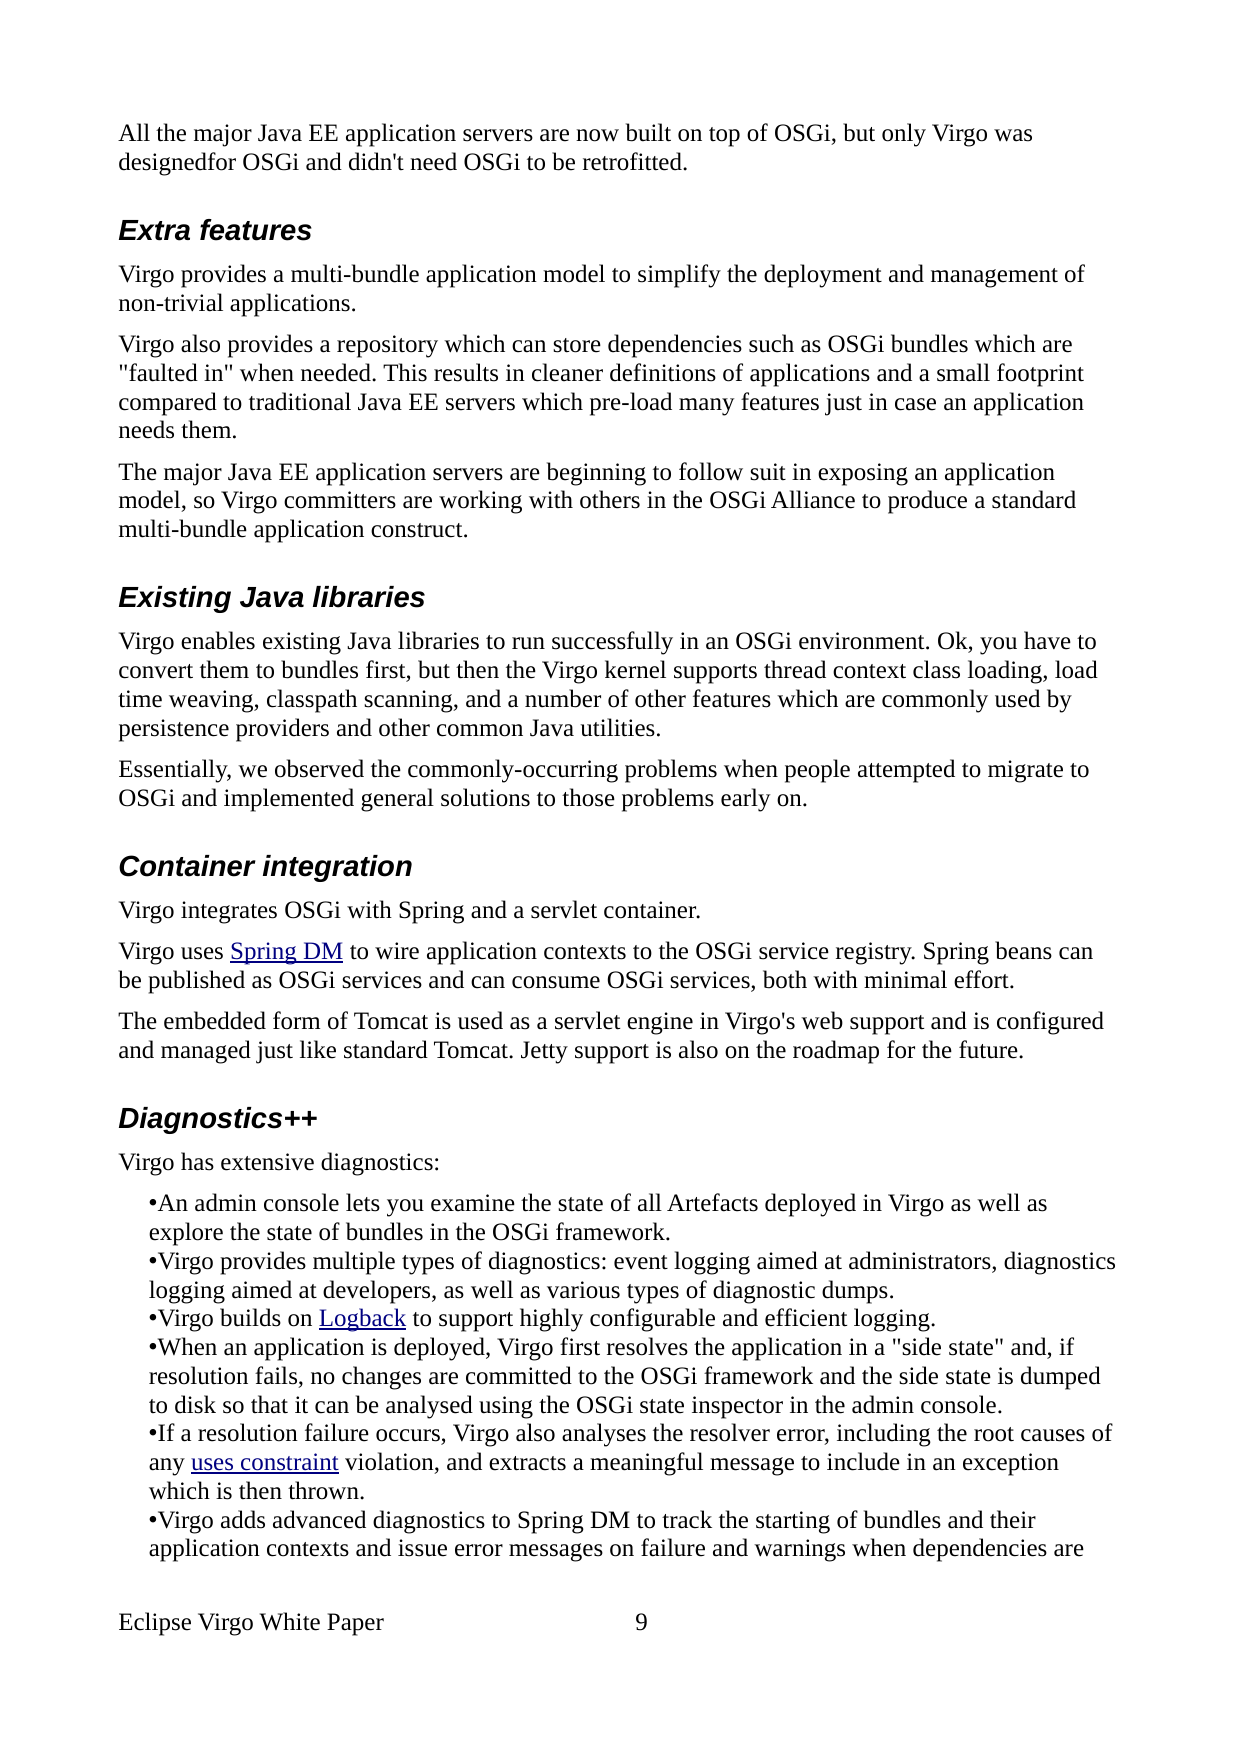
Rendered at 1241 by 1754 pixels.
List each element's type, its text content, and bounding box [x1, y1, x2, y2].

list Virgo builds on Logback to support highly configurable and efficient logging. [118, 1303, 1122, 1332]
text Virgo provides a multi-bundle application model to simplify the deployment and management of non-trivial applications. [118, 259, 1122, 317]
text Virgo enables existing Java libraries to run successfully in an OSGi environment. Ok, you have to convert them to bundles first, but then the Virgo kernel supports thread context class loading, load time weaving, classpath scanning, and a number of other features which are commonly used by persistence providers and other common Java utilities. [118, 626, 1122, 741]
text All the major Java EE application servers are now built on top of OSGi, but only Virgo was designedfor OSGi and didn't need OSGi to be retrofitted. [118, 118, 1122, 176]
text The major Java EE application servers are beginning to follow suit in exposing an application model, so Virgo committers are working with others in the OSGi Alliance to produce a standard multi-bundle application construct. [118, 457, 1122, 543]
subtitle Container integration [118, 849, 1122, 882]
list Virgo adds advanced diagnostics to Spring DM to track the starting of bundles and their application contexts and issue error messages on failure and warnings when dependencies are [118, 1505, 1122, 1562]
subtitle Existing Java libraries [118, 580, 1122, 614]
list Virgo provides multiple types of diagnostics: event logging aimed at administrators, diagnostics logging aimed at developers, as well as various types of diagnostic dumps. [118, 1246, 1122, 1303]
list If a resolution failure occurs, Virgo also analyses the resolver error, including the root causes of any uses constraint violation, and extracts a meaningful message to include in an exception which is then thrown. [118, 1418, 1122, 1505]
text Virgo uses Spring DM to wire application contexts to the OSGi service registry. Spring beans can be published as OSGi services and can consume OSGi services, both with minimal effort. [118, 936, 1122, 994]
text The embedded form of Tomcat is used as a servlet engine in Virgo's web support and is configured and managed just like standard Tomcat. Jetty support is also on the roadmap for the future. [118, 1006, 1122, 1064]
list When an application is deployed, Virgo first resolves the application in a "side state" and, if resolution fails, no changes are committed to the OSGi framework and the side state is dumped to disk so that it can be analysed using the OSGi state inspector in the admin console. [118, 1332, 1122, 1418]
text Essentially, we observed the commonly-occurring problems when people attempted to migrate to OSGi and implemented general solutions to those problems early on. [118, 754, 1122, 811]
subtitle Extra features [118, 213, 1122, 247]
text Virgo also provides a repository which can store dependencies such as OSGi bundles which are "faulted in" when needed. This results in cleaner definitions of applications and a small footprint compared to traditional Java EE servers which pre-load many features just in case an application needs them. [118, 329, 1122, 444]
list An admin console lets you examine the state of all Artefacts deployed in Virgo as well as explore the state of bundles in the OSGi framework. [118, 1188, 1122, 1246]
subtitle Diagnostics++ [118, 1101, 1122, 1135]
text Virgo has extensive diagnostics: [118, 1147, 1122, 1176]
text Virgo integrates OSGi with Spring and a servlet container. [118, 895, 1122, 924]
